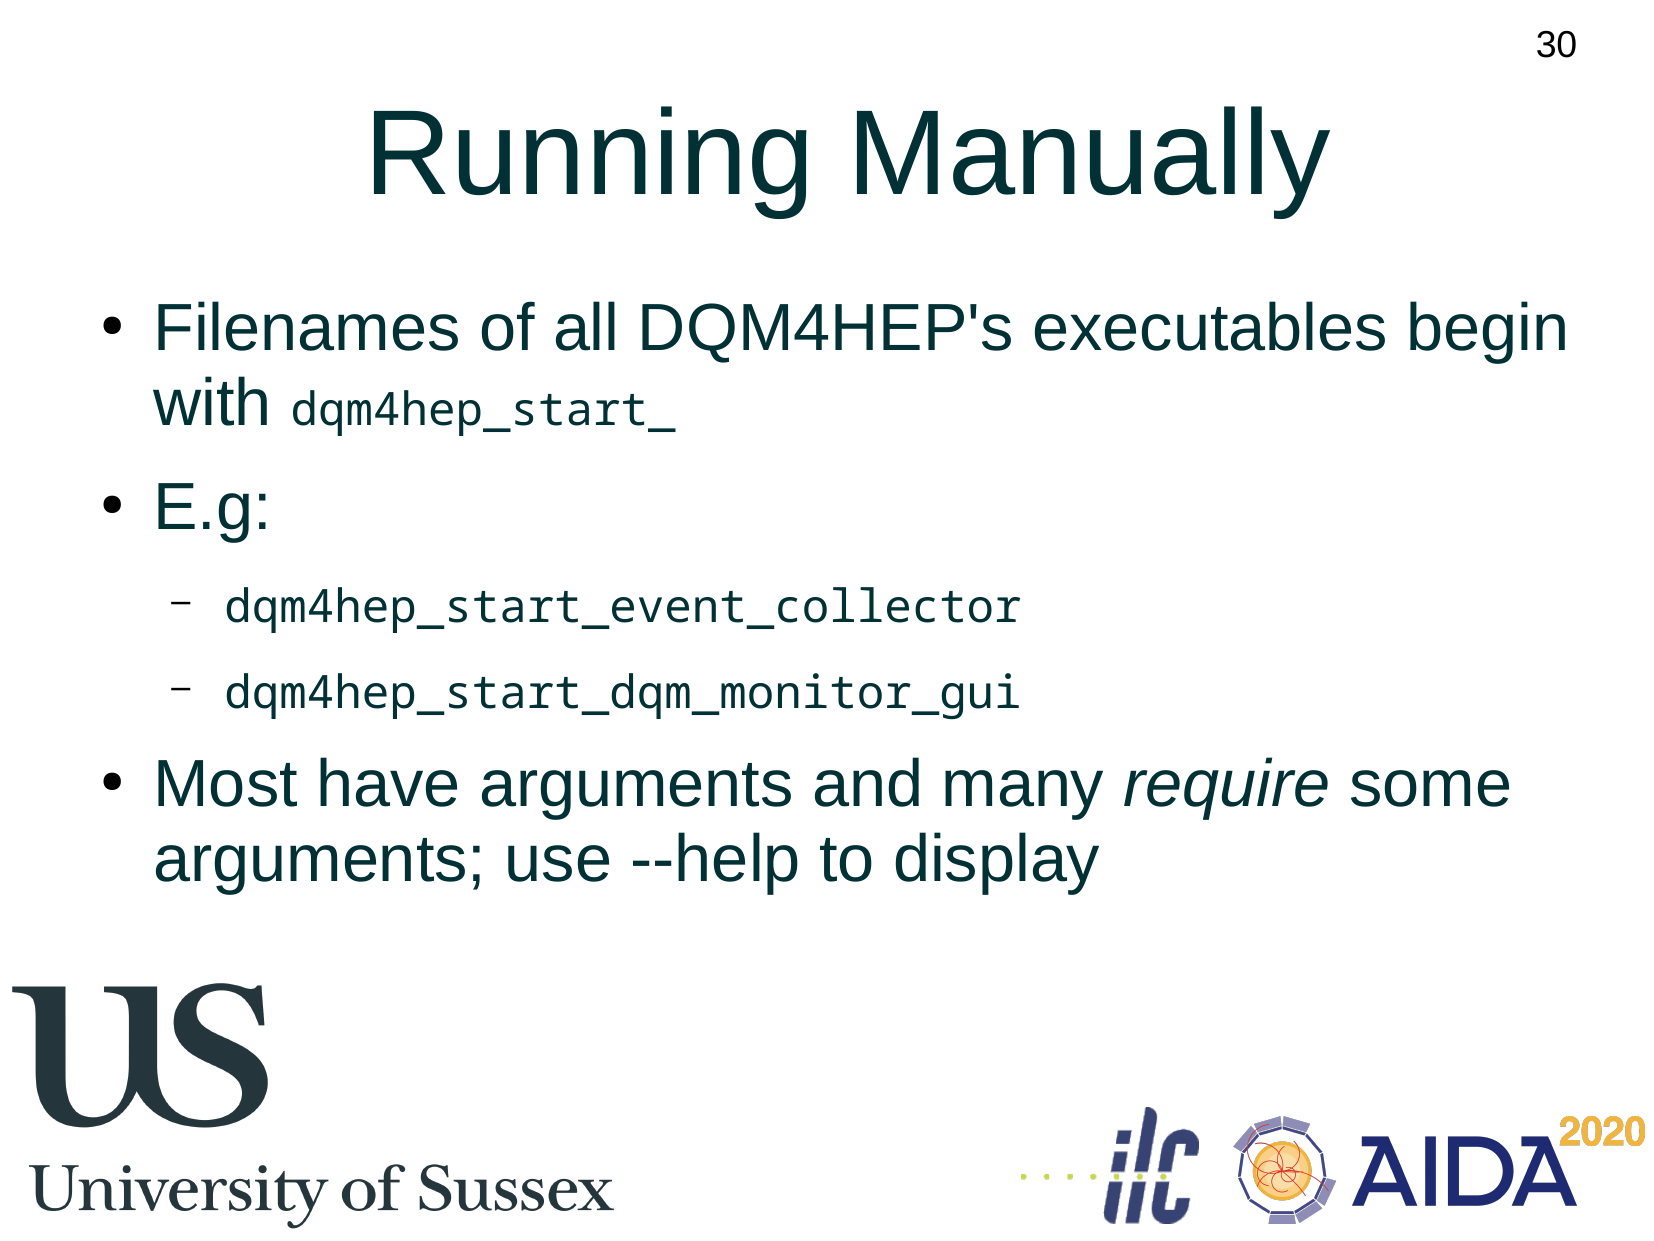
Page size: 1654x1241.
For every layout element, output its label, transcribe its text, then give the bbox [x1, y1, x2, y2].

list Filenames of all DQM4HEP's executables begin with dqm4hep_start_ E.g: dqm4hep_start_event_collector dqm4hep_start_dqm_monitor_gui Most have arguments and many require some arguments; use --help to display [82, 290, 1571, 957]
text_box [1521, 16, 1654, 84]
title Running Manually [82, 49, 1571, 257]
picture [11, 982, 615, 1229]
picture [1233, 1116, 1645, 1224]
picture [1021, 1107, 1199, 1224]
